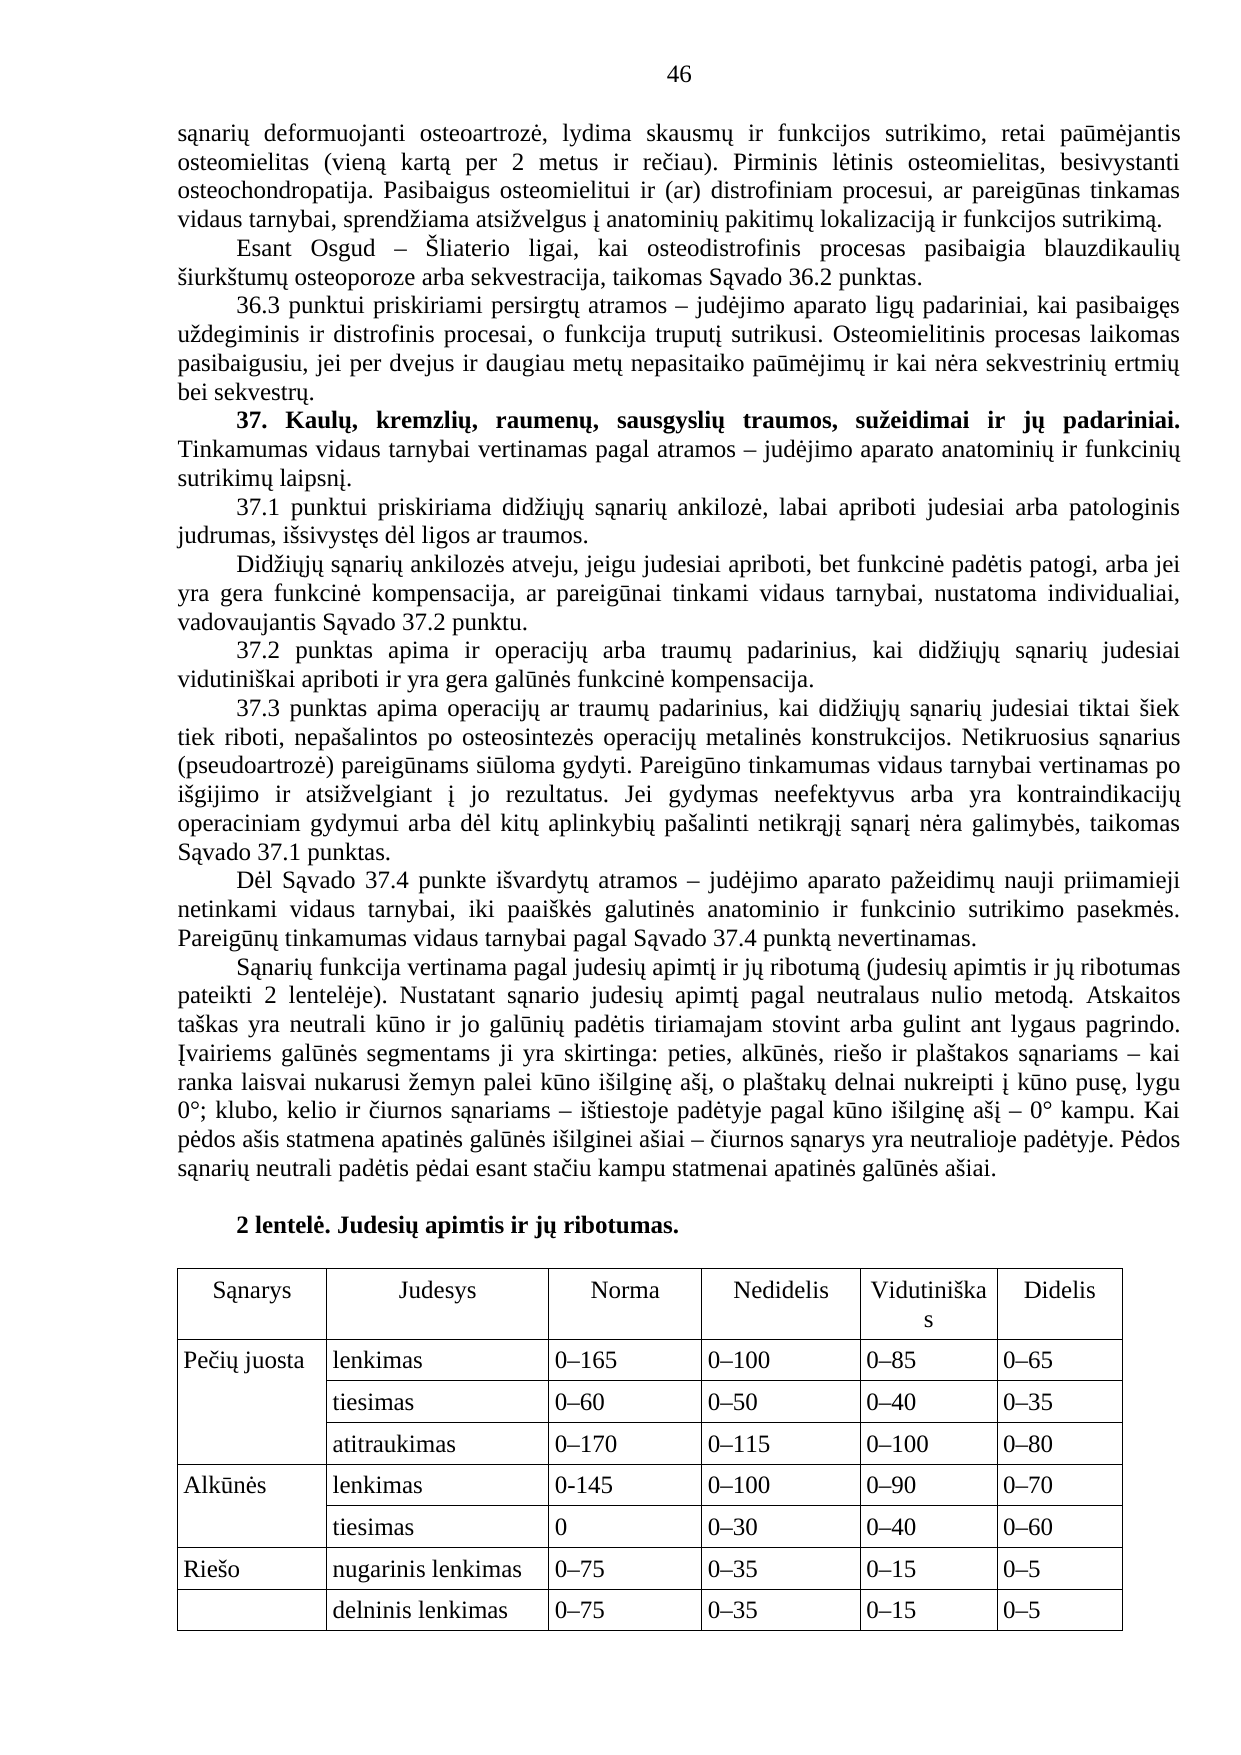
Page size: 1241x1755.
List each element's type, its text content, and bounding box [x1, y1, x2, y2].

text Dėl Sąvado 37.4 punkte išvardytų atramos – judėjimo aparato pažeidimų nauji priimamieji netinkami vidaus tarnybai, iki paaiškės galutinės anatominio ir funkcinio sutrikimo pasekmės. Pareigūnų tinkamumas vidaus tarnybai pagal Sąvado 37.4 punktą nevertinamas. [177, 866, 1181, 952]
table_cell tiesimas [327, 1506, 548, 1547]
table_cell 0 [549, 1506, 701, 1547]
table_cell 0–40 [861, 1381, 997, 1422]
table_cell 0–115 [702, 1423, 860, 1463]
table_cell Riešo [178, 1548, 326, 1588]
table_cell 0–70 [998, 1465, 1122, 1505]
table_cell Alkūnės [178, 1465, 326, 1547]
table_cell lenkimas [327, 1340, 548, 1380]
table_cell 0–5 [998, 1590, 1122, 1630]
table_cell 0–85 [861, 1340, 997, 1380]
table_cell nugarinis lenkimas [327, 1548, 548, 1588]
table_header Vidutiniškas [861, 1269, 997, 1338]
text Didžiųjų sąnarių ankilozės atveju, jeigu judesiai apriboti, bet funkcinė padėtis patogi, arba jei yra gera funkcinė kompensacija, ar pareigūnai tinkami vidaus tarnybai, nustatoma individualiai, vadovaujantis Sąvado 37.2 punktu. [177, 549, 1181, 636]
table_cell lenkimas [327, 1465, 548, 1505]
table_cell Pečių juosta [178, 1340, 326, 1463]
table_cell 0–40 [861, 1506, 997, 1547]
table_cell 0–5 [998, 1548, 1122, 1588]
table_header Nedidelis [702, 1269, 860, 1338]
table_cell 0–165 [549, 1340, 701, 1380]
table_cell 0–75 [549, 1590, 701, 1630]
table_cell delninis lenkimas [327, 1590, 548, 1630]
table_cell 0–15 [861, 1548, 997, 1588]
table_header Sąnarys [178, 1269, 326, 1338]
table_cell 0–100 [702, 1465, 860, 1505]
table_cell 0–30 [702, 1506, 860, 1547]
table_cell 0–35 [998, 1381, 1122, 1422]
table_cell 0–35 [702, 1590, 860, 1630]
table_header Norma [549, 1269, 701, 1338]
table_cell 0–15 [861, 1590, 997, 1630]
table_cell tiesimas [327, 1381, 548, 1422]
text sąnarių deformuojanti osteoartrozė, lydima skausmų ir funkcijos sutrikimo, retai paūmėjantis osteomielitas (vieną kartą per 2 metus ir rečiau). Pirminis lėtinis osteomielitas, besivystanti osteochondropatija. Pasibaigus osteomielitui ir (ar) distrofiniam procesui, ar pareigūnas tinkamas vidaus tarnybai, sprendžiama atsižvelgus į anatominių pakitimų lokalizaciją ir funkcijos sutrikimą. [177, 118, 1181, 233]
text 36.3 punktui priskiriami persirgtų atramos – judėjimo aparato ligų padariniai, kai pasibaigęs uždegiminis ir distrofinis procesai, o funkcija truputį sutrikusi. Osteomielitinis procesas laikomas pasibaigusiu, jei per dvejus ir daugiau metų nepasitaiko paūmėjimų ir kai nėra sekvestrinių ertmių bei sekvestrų. [177, 291, 1181, 406]
text 37.3 punktas apima operacijų ar traumų padarinius, kai didžiųjų sąnarių judesiai tiktai šiek tiek riboti, nepašalintos po osteosintezės operacijų metalinės konstrukcijos. Netikruosius sąnarius (pseudoartrozė) pareigūnams siūloma gydyti. Pareigūno tinkamumas vidaus tarnybai vertinamas po išgijimo ir atsižvelgiant į jo rezultatus. Jei gydymas neefektyvus arba yra kontraindikacijų operaciniam gydymui arba dėl kitų aplinkybių pašalinti netikrąjį sąnarį nėra galimybės, taikomas Sąvado 37.1 punktas. [177, 693, 1181, 866]
table_cell 0–170 [549, 1423, 701, 1463]
table_cell 0–35 [702, 1548, 860, 1588]
table_cell 0–60 [998, 1506, 1122, 1547]
table_cell 0–80 [998, 1423, 1122, 1463]
text 37. Kaulų, kremzlių, raumenų, sausgyslių traumos, sužeidimai ir jų padariniai. Tinkamumas vidaus tarnybai vertinamas pagal atramos – judėjimo aparato anatominių ir funkcinių sutrikimų laipsnį. [177, 406, 1181, 492]
table_cell 0–100 [702, 1340, 860, 1380]
table_header Judesys [327, 1269, 548, 1338]
table_cell [178, 1590, 326, 1630]
table_cell 0–100 [861, 1423, 997, 1463]
text 37.1 punktui priskiriama didžiųjų sąnarių ankilozė, labai apriboti judesiai arba patologinis judrumas, išsivystęs dėl ligos ar traumos. [177, 492, 1181, 549]
table_cell 0–90 [861, 1465, 997, 1505]
table_header Didelis [998, 1269, 1122, 1338]
text 2 lentelė. Judesių apimtis ir jų ribotumas. [177, 1211, 1181, 1239]
table_cell 0–50 [702, 1381, 860, 1422]
text Sąnarių funkcija vertinama pagal judesių apimtį ir jų ribotumą (judesių apimtis ir jų ribotumas pateikti 2 lentelėje). Nustatant sąnario judesių apimtį pagal neutralaus nulio metodą. Atskaitos taškas yra neutrali kūno ir jo galūnių padėtis tiriamajam stovint arba gulint ant lygaus pagrindo. Įvairiems galūnės segmentams ji yra skirtinga: peties, alkūnės, riešo ir plaštakos sąnariams – kai ranka laisvai nukarusi žemyn palei kūno išilginę ašį, o plaštakų delnai nukreipti į kūno pusę, lygu 0°; klubo, kelio ir čiurnos sąnariams – ištiestoje padėtyje pagal kūno išilginę ašį – 0° kampu. Kai pėdos ašis statmena apatinės galūnės išilginei ašiai – čiurnos sąnarys yra neutralioje padėtyje. Pėdos sąnarių neutrali padėtis pėdai esant stačiu kampu statmenai apatinės galūnės ašiai. [177, 952, 1181, 1182]
table_cell 0–60 [549, 1381, 701, 1422]
text 37.2 punktas apima ir operacijų arba traumų padarinius, kai didžiųjų sąnarių judesiai vidutiniškai apriboti ir yra gera galūnės funkcinė kompensacija. [177, 636, 1181, 693]
table_cell 0–75 [549, 1548, 701, 1588]
text Esant Osgud – Šliaterio ligai, kai osteodistrofinis procesas pasibaigia blauzdikaulių šiurkštumų osteoporoze arba sekvestracija, taikomas Sąvado 36.2 punktas. [177, 233, 1181, 291]
table_cell 0-145 [549, 1465, 701, 1505]
table_cell atitraukimas [327, 1423, 548, 1463]
table_cell 0–65 [998, 1340, 1122, 1380]
